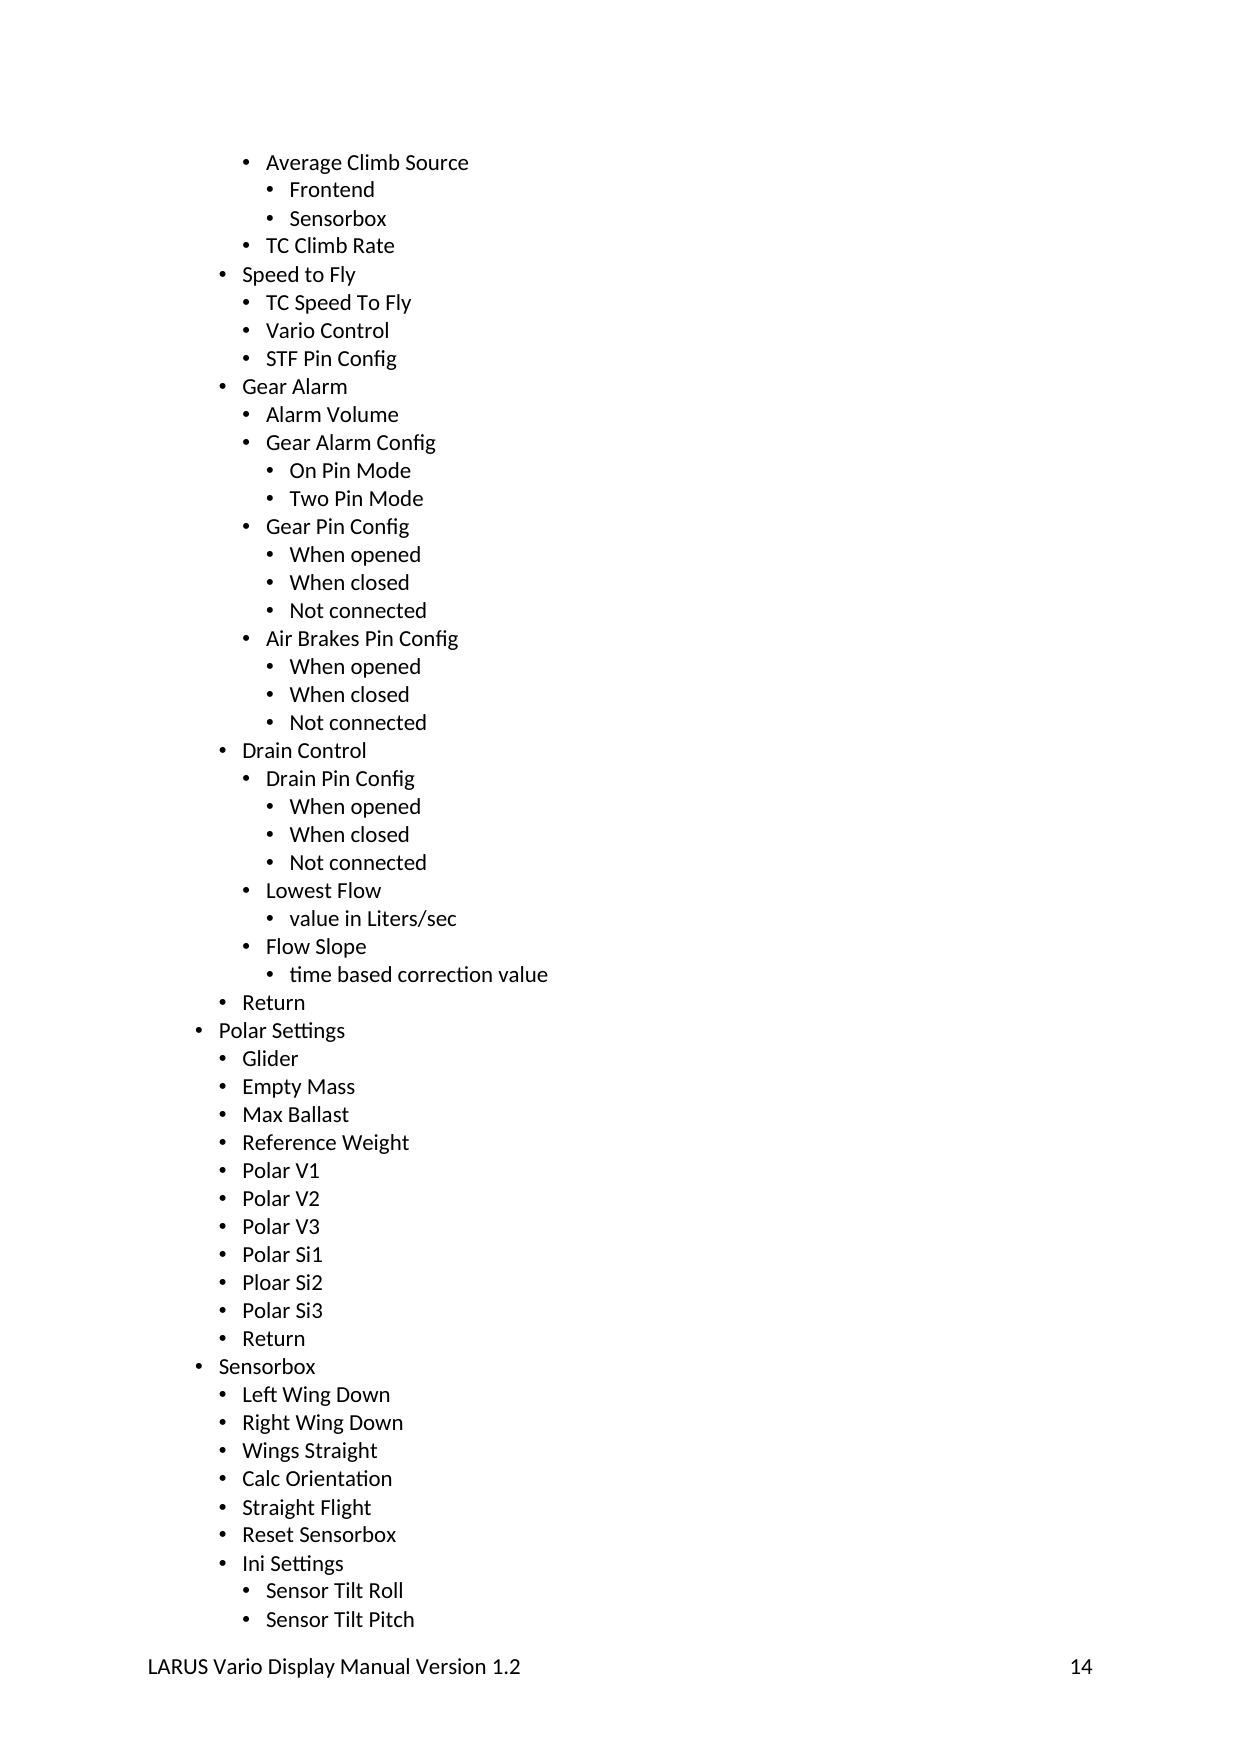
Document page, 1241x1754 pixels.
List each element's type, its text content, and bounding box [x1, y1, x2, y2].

list Left Wing Down [218, 1381, 1093, 1408]
list Gear Alarm [218, 372, 1093, 400]
list Calc Orientation [218, 1464, 1093, 1493]
list Polar V1 [218, 1156, 1093, 1184]
list TC Speed To Fly [242, 288, 1093, 316]
list Ini Settings [218, 1549, 1093, 1577]
list value in Liters/sec [266, 904, 1093, 932]
list Glider [218, 1044, 1093, 1072]
list Max Ballast [218, 1100, 1093, 1128]
list Ploar Si2 [218, 1268, 1093, 1296]
list Air Brakes Pin Config [242, 624, 1093, 652]
list Gear Alarm Config [242, 428, 1093, 456]
list When closed [266, 568, 1093, 596]
list Sensor Tilt Pitch [242, 1605, 1093, 1633]
list Sensor Tilt Roll [242, 1577, 1093, 1605]
list Polar Si3 [218, 1296, 1093, 1324]
list Not connected [266, 708, 1093, 736]
list When opened [266, 540, 1093, 568]
list Wings Straight [218, 1437, 1093, 1464]
list Two Pin Mode [266, 484, 1093, 512]
list Gear Pin Config [242, 512, 1093, 540]
list Sensorbox [266, 204, 1093, 232]
list When closed [266, 820, 1093, 848]
list Frontend [266, 176, 1093, 204]
list When opened [266, 792, 1093, 820]
list Drain Pin Config [242, 764, 1093, 792]
list Vario Control [242, 316, 1093, 344]
list Return [218, 988, 1093, 1016]
list Polar Si1 [218, 1240, 1093, 1268]
list STF Pin Config [242, 344, 1093, 372]
list Empty Mass [218, 1072, 1093, 1100]
list Flow Slope [242, 932, 1093, 960]
list On Pin Mode [266, 456, 1093, 484]
list When closed [266, 680, 1093, 708]
list time based correction value [266, 960, 1093, 988]
list Speed to Fly [218, 260, 1093, 288]
list Drain Control [218, 736, 1093, 764]
list Polar V3 [218, 1212, 1093, 1240]
list Alarm Volume [242, 400, 1093, 428]
list Sensorbox [195, 1352, 1093, 1381]
list Polar V2 [218, 1184, 1093, 1212]
list Right Wing Down [218, 1408, 1093, 1437]
list TC Climb Rate [242, 232, 1093, 260]
list When opened [266, 652, 1093, 680]
list Not connected [266, 596, 1093, 624]
list Return [218, 1324, 1093, 1352]
list Average Climb Source [242, 148, 1093, 176]
list Reset Sensorbox [218, 1521, 1093, 1549]
list Reference Weight [218, 1128, 1093, 1156]
list Not connected [266, 848, 1093, 876]
list Lowest Flow [242, 876, 1093, 904]
list Polar Settings [195, 1016, 1093, 1044]
